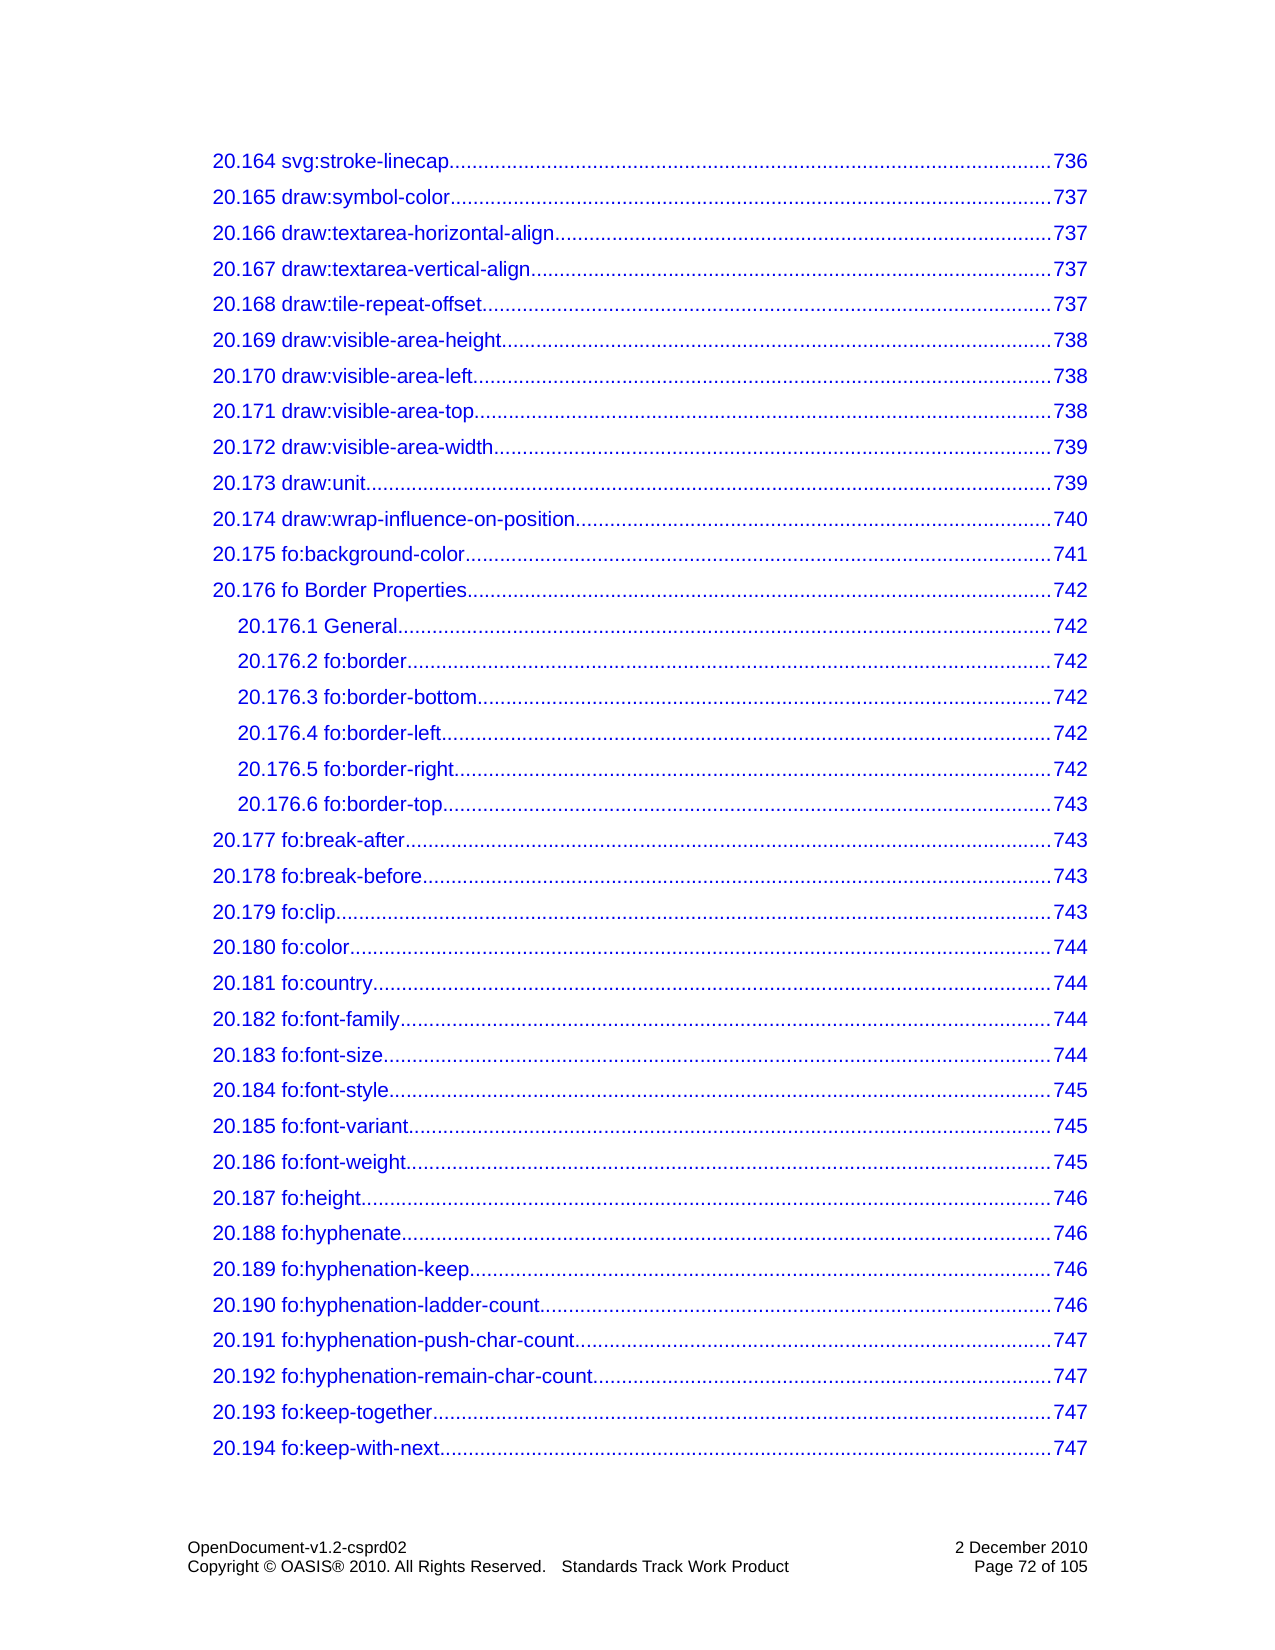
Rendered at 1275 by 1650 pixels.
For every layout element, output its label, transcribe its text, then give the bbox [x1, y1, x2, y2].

text 20.185 fo:font-variant 745 [212, 1115, 1088, 1138]
text 20.176.1 General 742 [237, 614, 1088, 638]
text 20.186 fo:font-weight 745 [212, 1150, 1088, 1174]
text 20.190 fo:hyphenation-ladder-count 746 [212, 1293, 1088, 1317]
text 20.168 draw:tile-repeat-offset 737 [212, 293, 1088, 316]
text 20.187 fo:height 746 [212, 1186, 1088, 1209]
text 20.181 fo:country 744 [212, 972, 1088, 995]
text 20.176.4 fo:border-left 742 [237, 722, 1088, 745]
text 20.176.2 fo:border 742 [237, 650, 1088, 673]
text 20.176.6 fo:border-top 743 [237, 793, 1088, 816]
text 20.171 draw:visible-area-top 738 [212, 400, 1088, 423]
text 20.173 draw:unit 739 [212, 472, 1088, 495]
text 20.166 draw:textarea-horizontal-align 737 [212, 221, 1088, 245]
text 20.188 fo:hyphenate 746 [212, 1222, 1088, 1245]
text 20.174 draw:wrap-influence-on-position 740 [212, 507, 1088, 531]
text 20.192 fo:hyphenation-remain-char-count 747 [212, 1365, 1088, 1388]
text 20.189 fo:hyphenation-keep 746 [212, 1258, 1088, 1281]
text 20.193 fo:keep-together 747 [212, 1401, 1088, 1424]
text 20.165 draw:symbol-color 737 [212, 186, 1088, 209]
text 20.175 fo:background-color 741 [212, 543, 1088, 566]
text 20.177 fo:break-after 743 [212, 829, 1088, 852]
text 20.184 fo:font-style 745 [212, 1079, 1088, 1102]
text 20.169 draw:visible-area-height 738 [212, 329, 1088, 352]
text 20.176.3 fo:border-bottom 742 [237, 686, 1088, 709]
text 20.183 fo:font-size 744 [212, 1043, 1088, 1066]
text 20.178 fo:break-before 743 [212, 864, 1088, 888]
text 20.176.5 fo:border-right 742 [237, 757, 1088, 781]
text 20.167 draw:textarea-vertical-align 737 [212, 257, 1088, 280]
text 20.182 fo:font-family 744 [212, 1007, 1088, 1031]
text 20.170 draw:visible-area-left 738 [212, 364, 1088, 388]
text 20.194 fo:keep-with-next 747 [212, 1436, 1088, 1459]
text 20.180 fo:color 744 [212, 936, 1088, 959]
text 20.179 fo:clip 743 [212, 900, 1088, 923]
text 20.164 svg:stroke-linecap 736 [212, 150, 1088, 173]
text 20.191 fo:hyphenation-push-char-count 747 [212, 1329, 1088, 1352]
text 20.172 draw:visible-area-width 739 [212, 436, 1088, 459]
text 20.176 fo Border Properties 742 [212, 579, 1088, 602]
